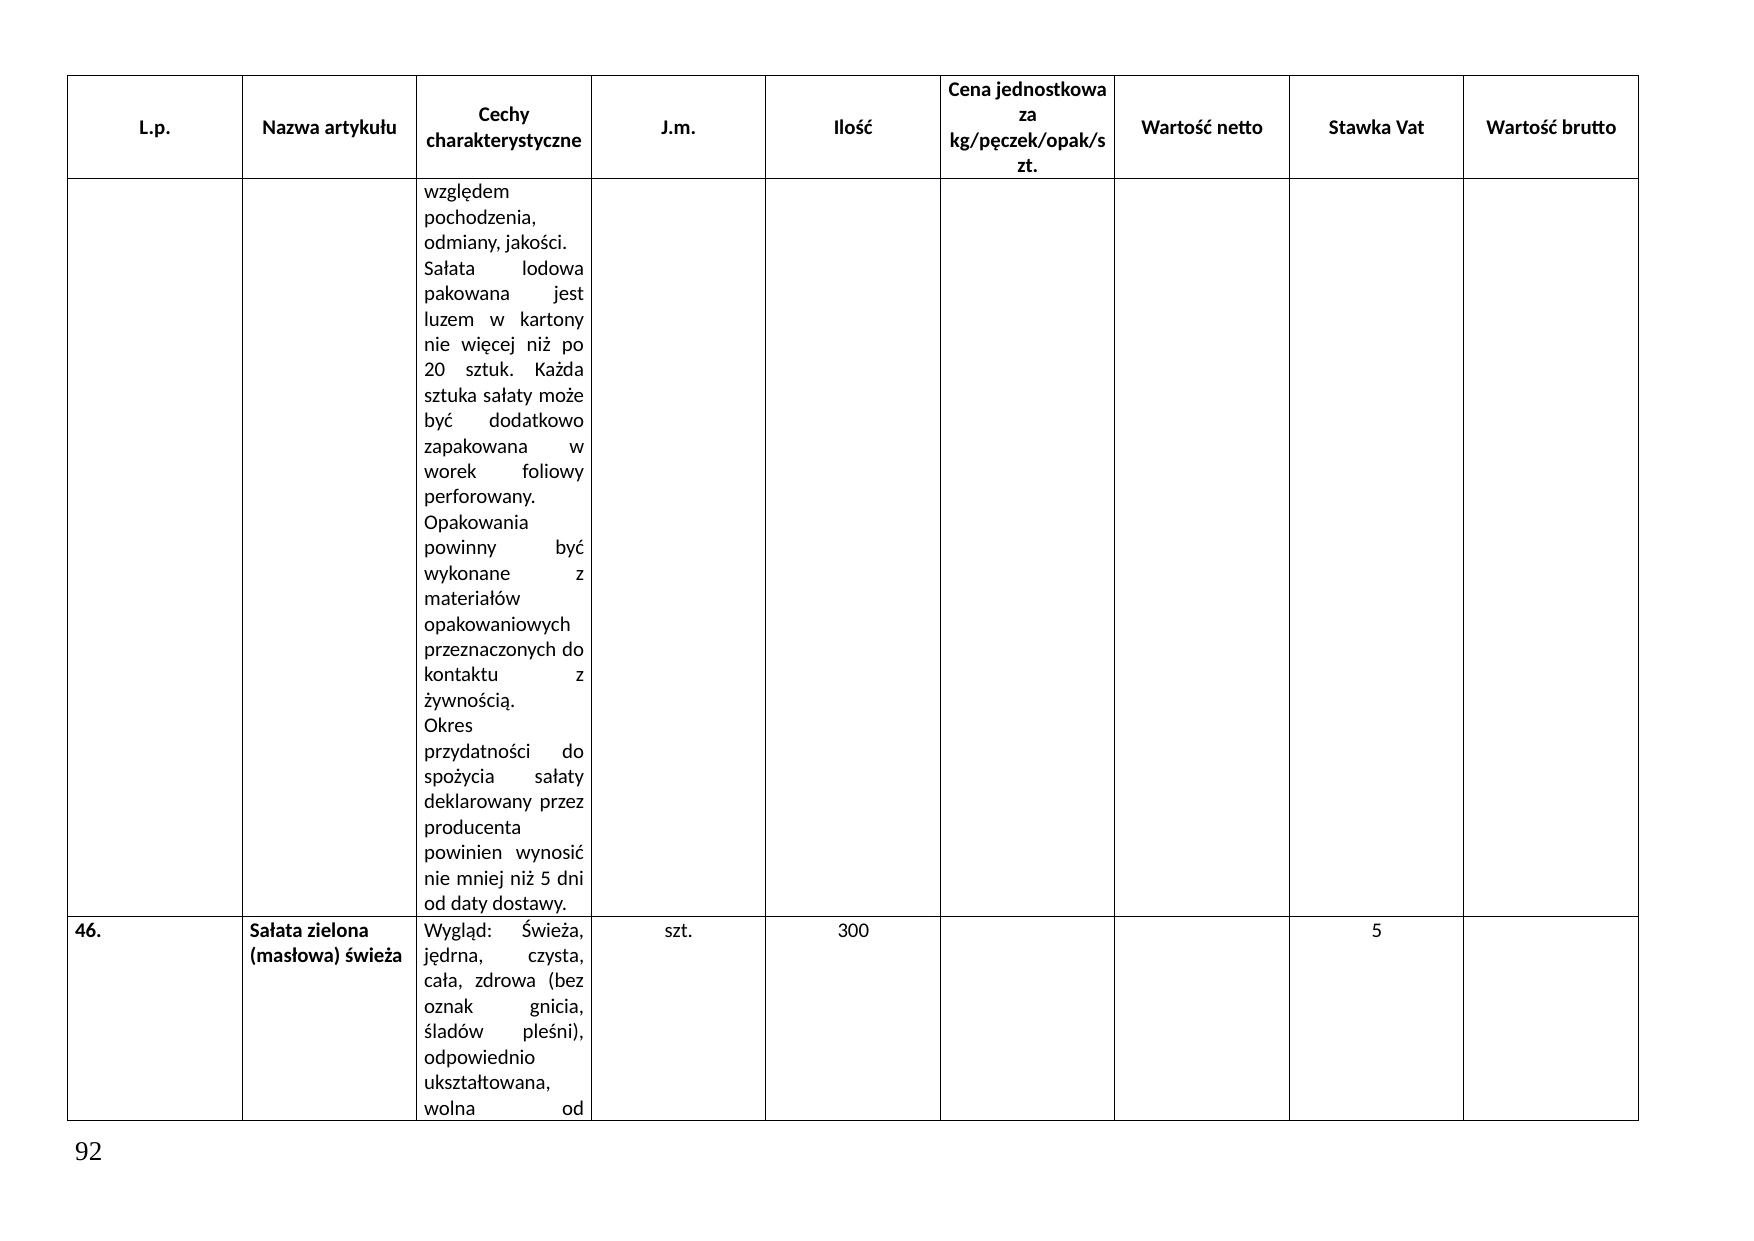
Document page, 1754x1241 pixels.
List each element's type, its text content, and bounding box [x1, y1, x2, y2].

table_cell Sałata zielona (masłowa) świeża [243, 917, 416, 1120]
table_header Nazwa artykułu [243, 76, 416, 178]
table_cell Wygląd: Świeża, jędrna, czysta, cała, zdrowa (bez oznak gnicia, śladów pleśni), odpowiednio ukształtowana, wolna od [417, 917, 591, 1120]
table_cell [941, 179, 1114, 916]
table_cell 300 [766, 917, 940, 1120]
table_cell względem pochodzenia, odmiany, jakości. Sałata lodowa pakowana jest luzem w kartony nie więcej niż po 20 sztuk. Każda sztuka sałaty może być dodatkowo zapakowana w worek foliowy perforowany. Opakowania powinny być wykonane z materiałów opakowaniowych przeznaczonych do kontaktu z żywnością. Okres przydatności do spożycia sałaty deklarowany przez producenta powinien wynosić nie mniej niż 5 dni od daty dostawy. [417, 179, 591, 916]
table_cell [592, 179, 765, 916]
table_cell [1290, 179, 1463, 916]
table_header Stawka Vat [1290, 76, 1463, 178]
table_cell [68, 179, 242, 916]
table_cell [766, 179, 940, 916]
table_header Cechy charakterystyczne [417, 76, 591, 178]
table_header Wartość brutto [1464, 76, 1638, 178]
table_cell [68, 917, 242, 1120]
table_cell [941, 917, 1114, 1120]
table_cell szt. [592, 917, 765, 1120]
table_cell [1464, 179, 1638, 916]
table_cell [1115, 179, 1289, 916]
table_header J.m. [592, 76, 765, 178]
table_header Ilość [766, 76, 940, 178]
table_cell [243, 179, 416, 916]
table_header L.p. [68, 76, 242, 178]
table_header Cena jednostkowa za kg/pęczek/opak/szt. [941, 76, 1114, 178]
table_cell 5 [1290, 917, 1463, 1120]
table_header Wartość netto [1115, 76, 1289, 178]
table_cell [1115, 917, 1289, 1120]
table_cell [1464, 917, 1638, 1120]
